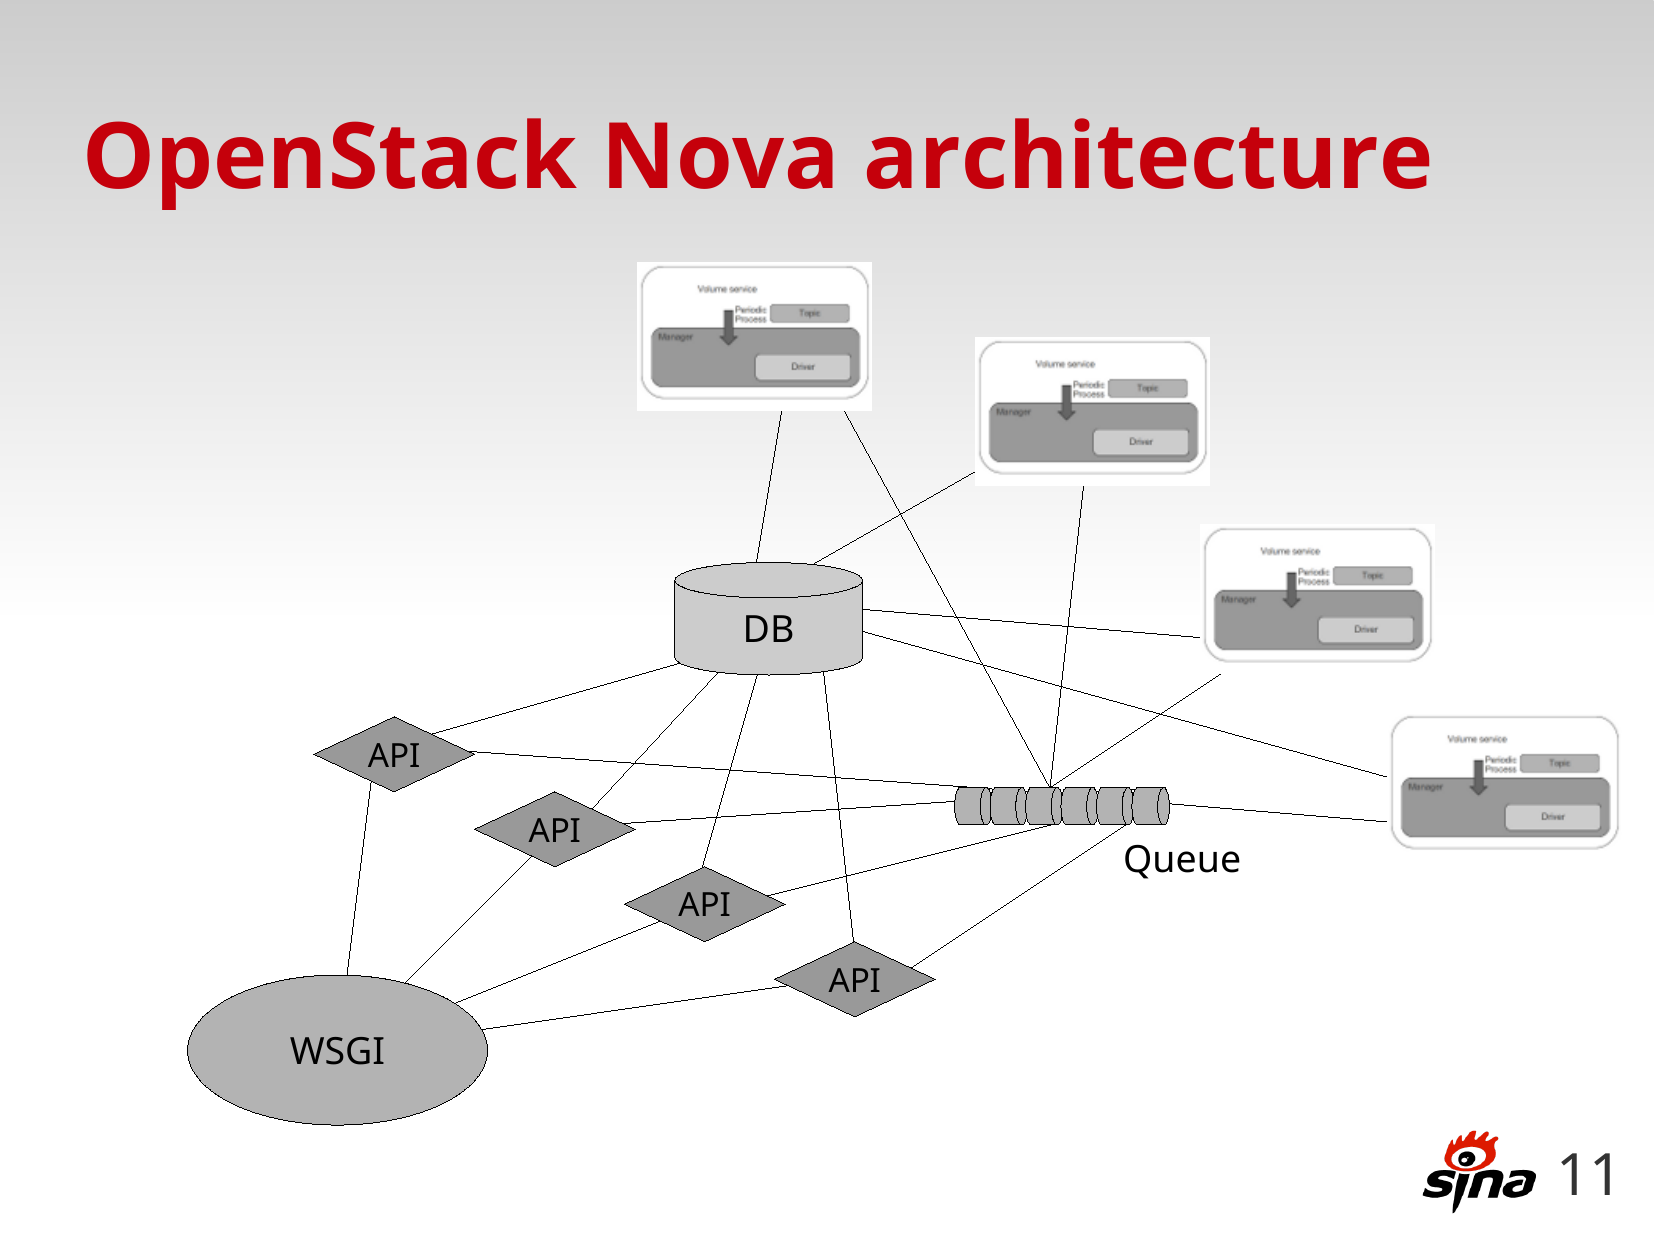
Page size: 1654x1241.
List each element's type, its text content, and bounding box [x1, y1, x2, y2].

text_box API [313, 716, 475, 792]
picture [975, 337, 1210, 486]
picture [637, 262, 872, 411]
text_box API [474, 791, 636, 867]
text_box DB [674, 562, 863, 676]
picture [1387, 712, 1622, 861]
text_box API [624, 866, 786, 942]
text_box API [774, 941, 936, 1017]
text_box Queue [1107, 825, 1258, 883]
text_box WSGI [187, 975, 488, 1126]
text_box [954, 787, 1170, 825]
picture [1200, 524, 1435, 674]
title OpenStack Nova architecture [82, 49, 1571, 257]
picture [1394, 1087, 1564, 1241]
